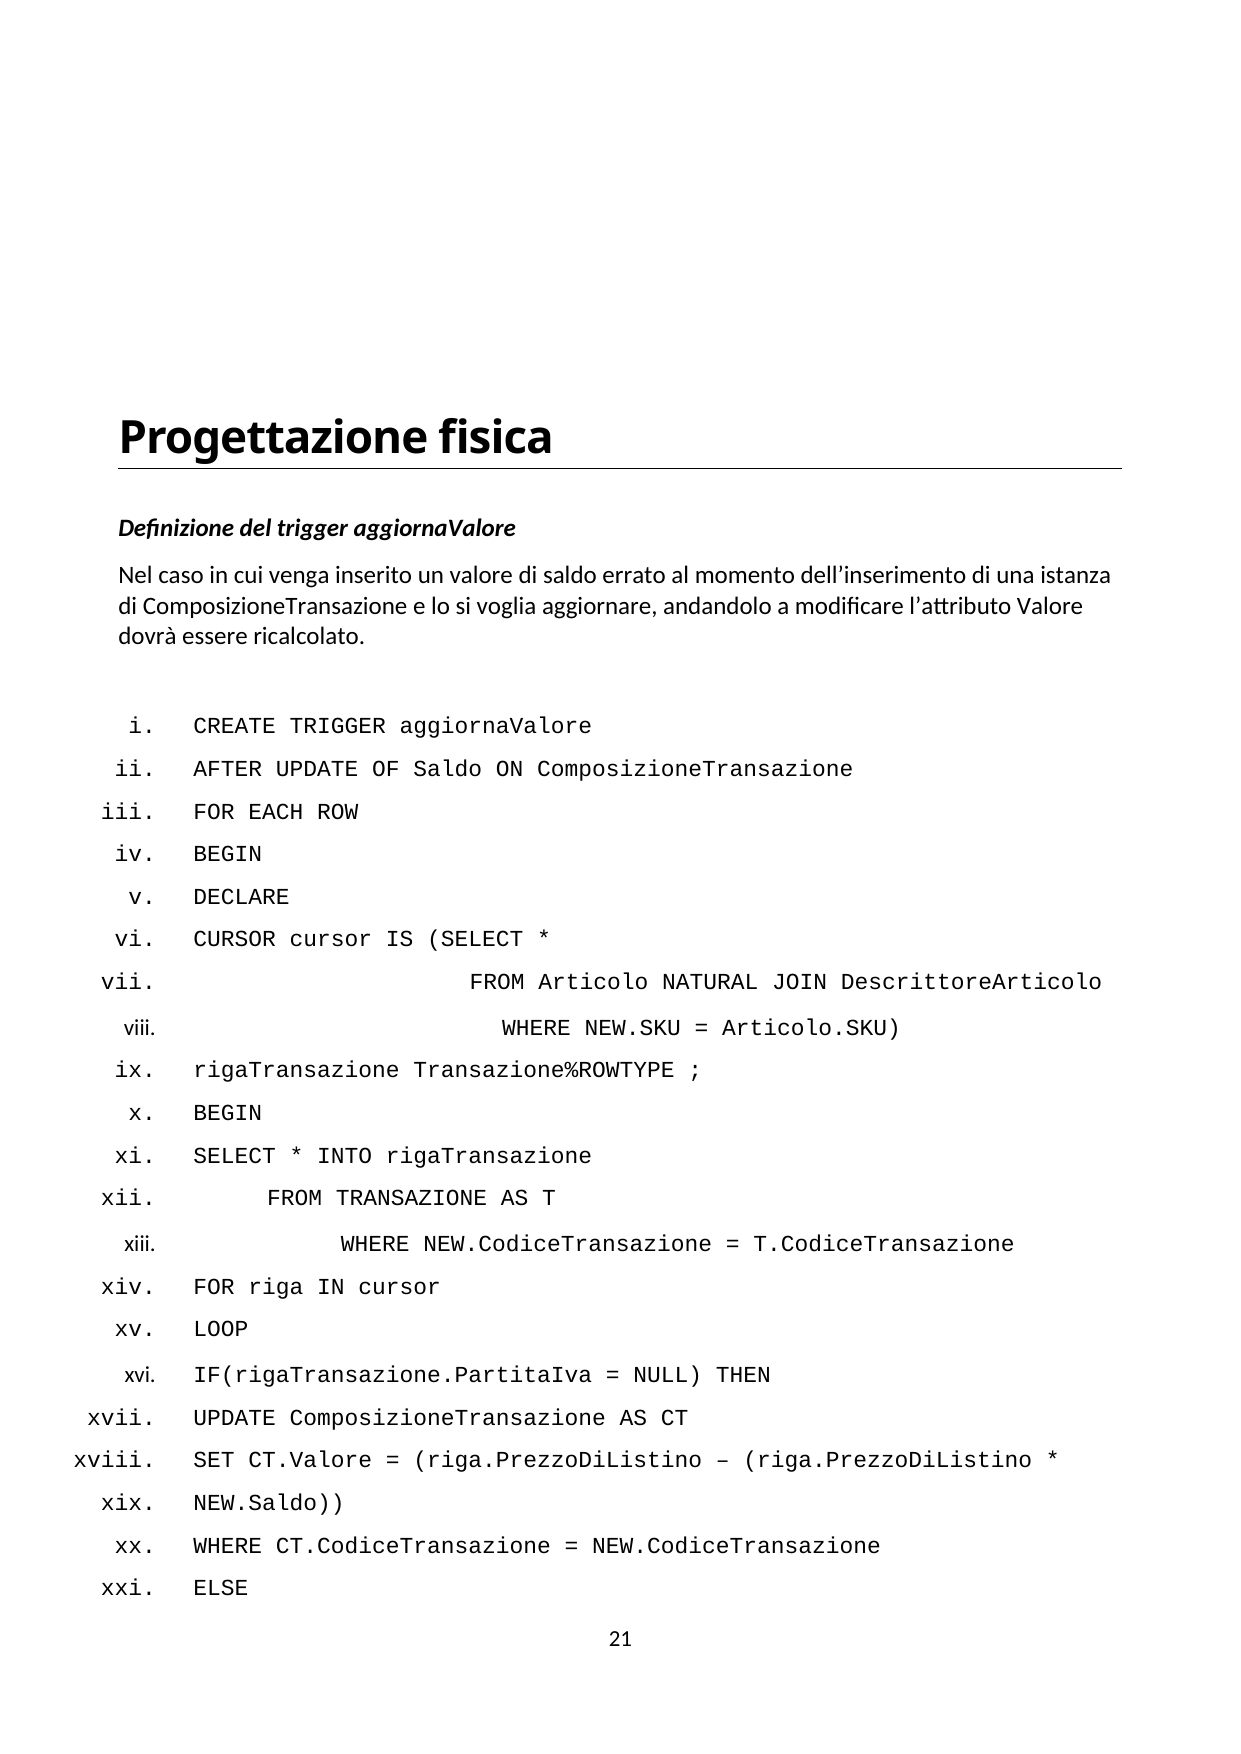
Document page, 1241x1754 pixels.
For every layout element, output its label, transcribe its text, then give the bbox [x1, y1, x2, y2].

list rigaTransazione Transazione%ROWTYPE ; [156, 1059, 1122, 1085]
list WHERE CT.CodiceTransazione = NEW.CodiceTransazione [156, 1534, 1122, 1560]
list ELSE [156, 1577, 1122, 1602]
text Nel caso in cui venga inserito un valore di saldo errato al momento dell’inserimento di una istanza di ComposizioneTransazione e lo si voglia aggiornare, andandolo a modificare l’attributo Valore dovrà essere ricalcolato. [118, 559, 1122, 651]
list UPDATE ComposizioneTransazione AS CT [156, 1406, 1122, 1432]
text Definizione del trigger aggiornaValore [118, 512, 1122, 543]
list NEW.Saldo)) [156, 1491, 1122, 1517]
list SELECT * INTO rigaTransazione [156, 1144, 1122, 1170]
list WHERE NEW.SKU = Articolo.SKU) [156, 1013, 1122, 1042]
list FOR riga IN cursor [156, 1275, 1122, 1301]
list DECLARE [156, 885, 1122, 911]
list LOOP [156, 1318, 1122, 1344]
list FROM TRANSAZIONE AS T [156, 1187, 1122, 1213]
list CREATE TRIGGER aggiornaValore [156, 715, 1122, 741]
list FROM Articolo NATURAL JOIN DescrittoreArticolo [156, 970, 1122, 996]
list FOR EACH ROW [156, 800, 1122, 826]
list IF(rigaTransazione.PartitaIva = NULL) THEN [156, 1360, 1122, 1389]
list BEGIN [156, 843, 1122, 868]
title Progettazione fisica [118, 404, 1122, 468]
list BEGIN [156, 1101, 1122, 1127]
list AFTER UPDATE OF Saldo ON ComposizioneTransazione [156, 757, 1122, 783]
list WHERE NEW.CodiceTransazione = T.CodiceTransazione [156, 1229, 1122, 1258]
list SET CT.Valore = (riga.PrezzoDiListino – (riga.PrezzoDiListino * [156, 1449, 1122, 1475]
list CURSOR cursor IS (SELECT * [156, 928, 1122, 954]
